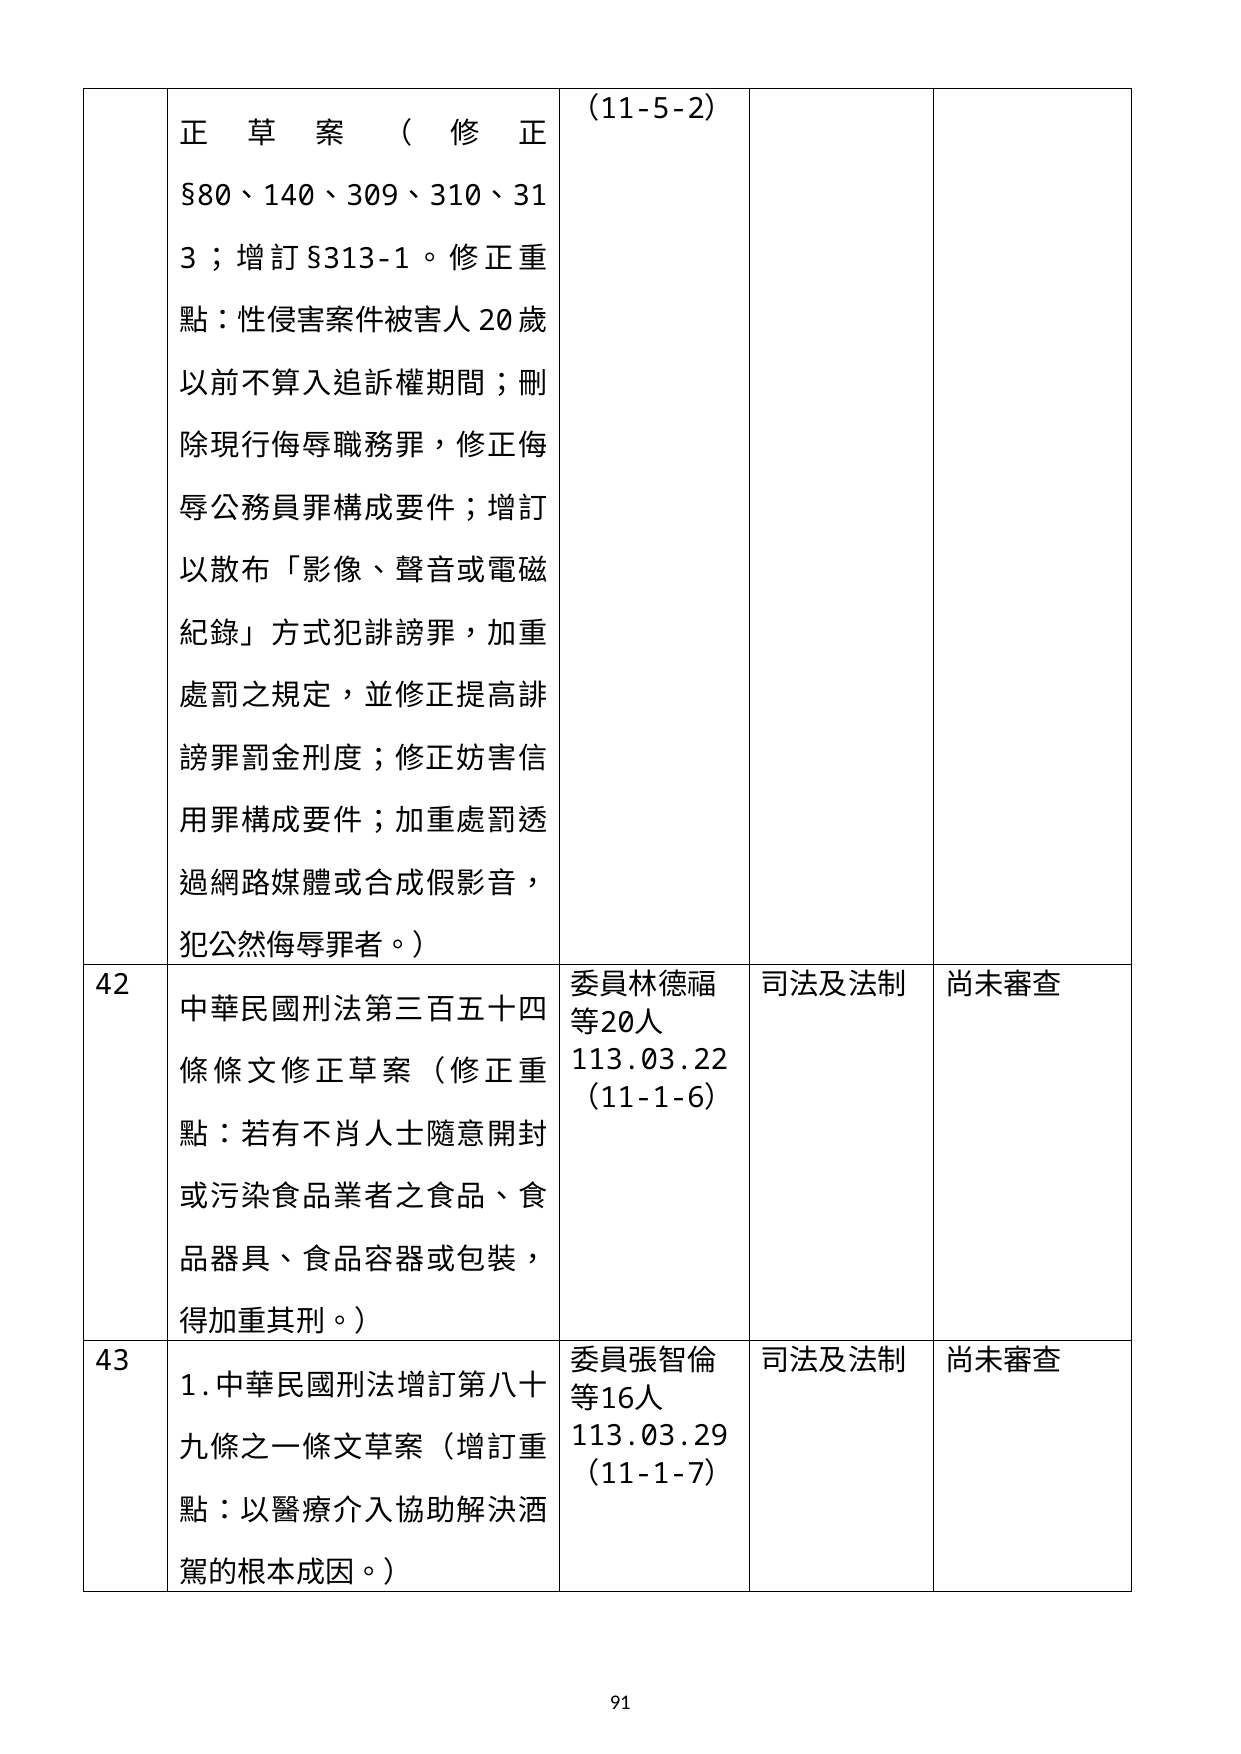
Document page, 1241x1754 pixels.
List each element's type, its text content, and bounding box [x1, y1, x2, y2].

table_cell 司法及法制 [750, 965, 933, 1340]
table_cell 42 [84, 965, 167, 1340]
table_cell 尚未審查 [934, 965, 1131, 1340]
table_cell 1.中華民國刑法增訂第八十九條之一條文草案（增訂重點：以醫療介入協助解決酒駕的根本成因。） [168, 1341, 559, 1591]
table_cell （11-5-2） [560, 89, 749, 964]
table_cell 司法及法制 [750, 1341, 933, 1591]
table_cell 43 [84, 1341, 167, 1591]
table_cell 委員張智倫 等16人 113.03.29 （11-1-7） [560, 1341, 749, 1591]
table_cell 尚未審查 [934, 1341, 1131, 1591]
table_cell 正草案（修正§80、140、309、310、313；增訂§313-1。修正重點：性侵害案件被害人20歲以前不算入追訴權期間；刪除現行侮辱職務罪，修正侮辱公務員罪構成要件；增訂以散布「影像、聲音或電磁紀錄」方式犯誹謗罪，加重處罰之規定，並修正提高誹謗罪罰金刑度；修正妨害信用罪構成要件；加重處罰透過網路媒體或合成假影音，犯公然侮辱罪者。） [168, 89, 559, 964]
table_cell 委員林德福 等20人 113.03.22 （11-1-6） [560, 965, 749, 1340]
table_cell [750, 89, 933, 964]
table_cell 中華民國刑法第三百五十四條條文修正草案（修正重點：若有不肖人士隨意開封或污染食品業者之食品、食品器具、食品容器或包裝，得加重其刑。） [168, 965, 559, 1340]
table_cell [84, 89, 167, 964]
table_cell [934, 89, 1131, 964]
